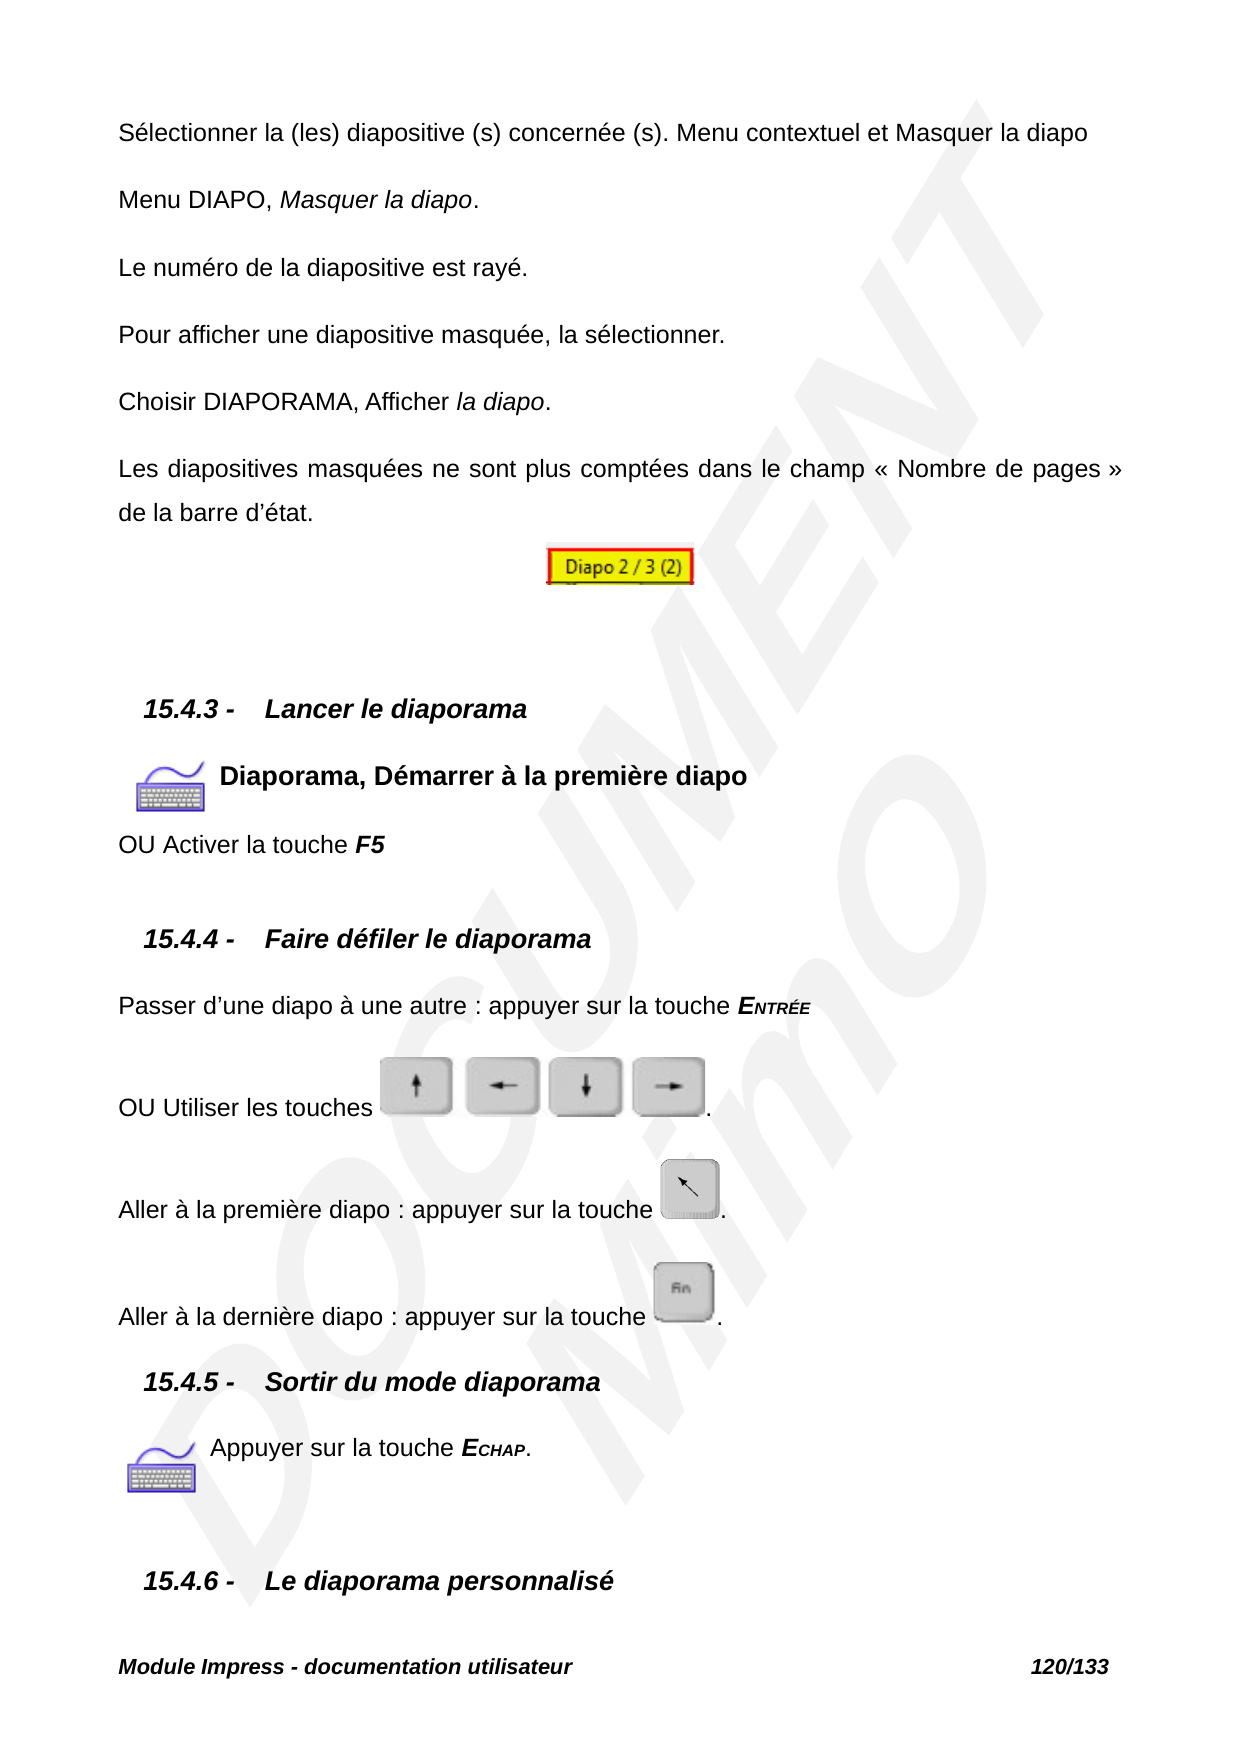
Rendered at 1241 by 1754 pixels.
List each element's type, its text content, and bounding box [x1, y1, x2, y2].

text Pour afficher une diapositive masquée, la sélectionner. [118, 319, 1122, 349]
text OU Utiliser les touches . [118, 1058, 1122, 1122]
text Choisir DIAPORAMA, Afficher la diapo. [118, 387, 1122, 416]
subtitle Faire défiler le diaporama [143, 923, 1122, 954]
subtitle Lancer le diaporama [143, 693, 1122, 724]
picture [546, 542, 695, 585]
text Les diapositives masquées ne sont plus comptées dans le champ « Nombre de pages » de la barre d’état. [118, 454, 1122, 527]
text Menu DIAPO, Masquer la diapo. [118, 185, 1122, 214]
subtitle Sortir du mode diaporama [143, 1366, 1122, 1397]
text Passer d’une diapo à une autre : appuyer sur la touche Entrée [118, 991, 1122, 1020]
text Aller à la première diapo : appuyer sur la touche . [118, 1160, 1122, 1224]
picture [653, 1262, 717, 1325]
picture [123, 1431, 199, 1507]
text Sélectionner la (les) diapositive (s) concernée (s). Menu contextuel et Masquer la diapo [118, 118, 1122, 147]
text OU Activer la touche F5 [118, 830, 1122, 859]
text Diaporama, Démarrer à la première diapo [208, 760, 1122, 791]
picture [380, 1057, 705, 1117]
text Aller à la dernière diapo : appuyer sur la touche . [118, 1262, 1122, 1331]
picture [132, 750, 208, 826]
text Le numéro de la diapositive est rayé. [118, 252, 1122, 281]
picture [660, 1159, 720, 1219]
subtitle Le diaporama personnalisé [143, 1564, 1122, 1596]
text Appuyer sur la touche Echap. [199, 1433, 1122, 1462]
